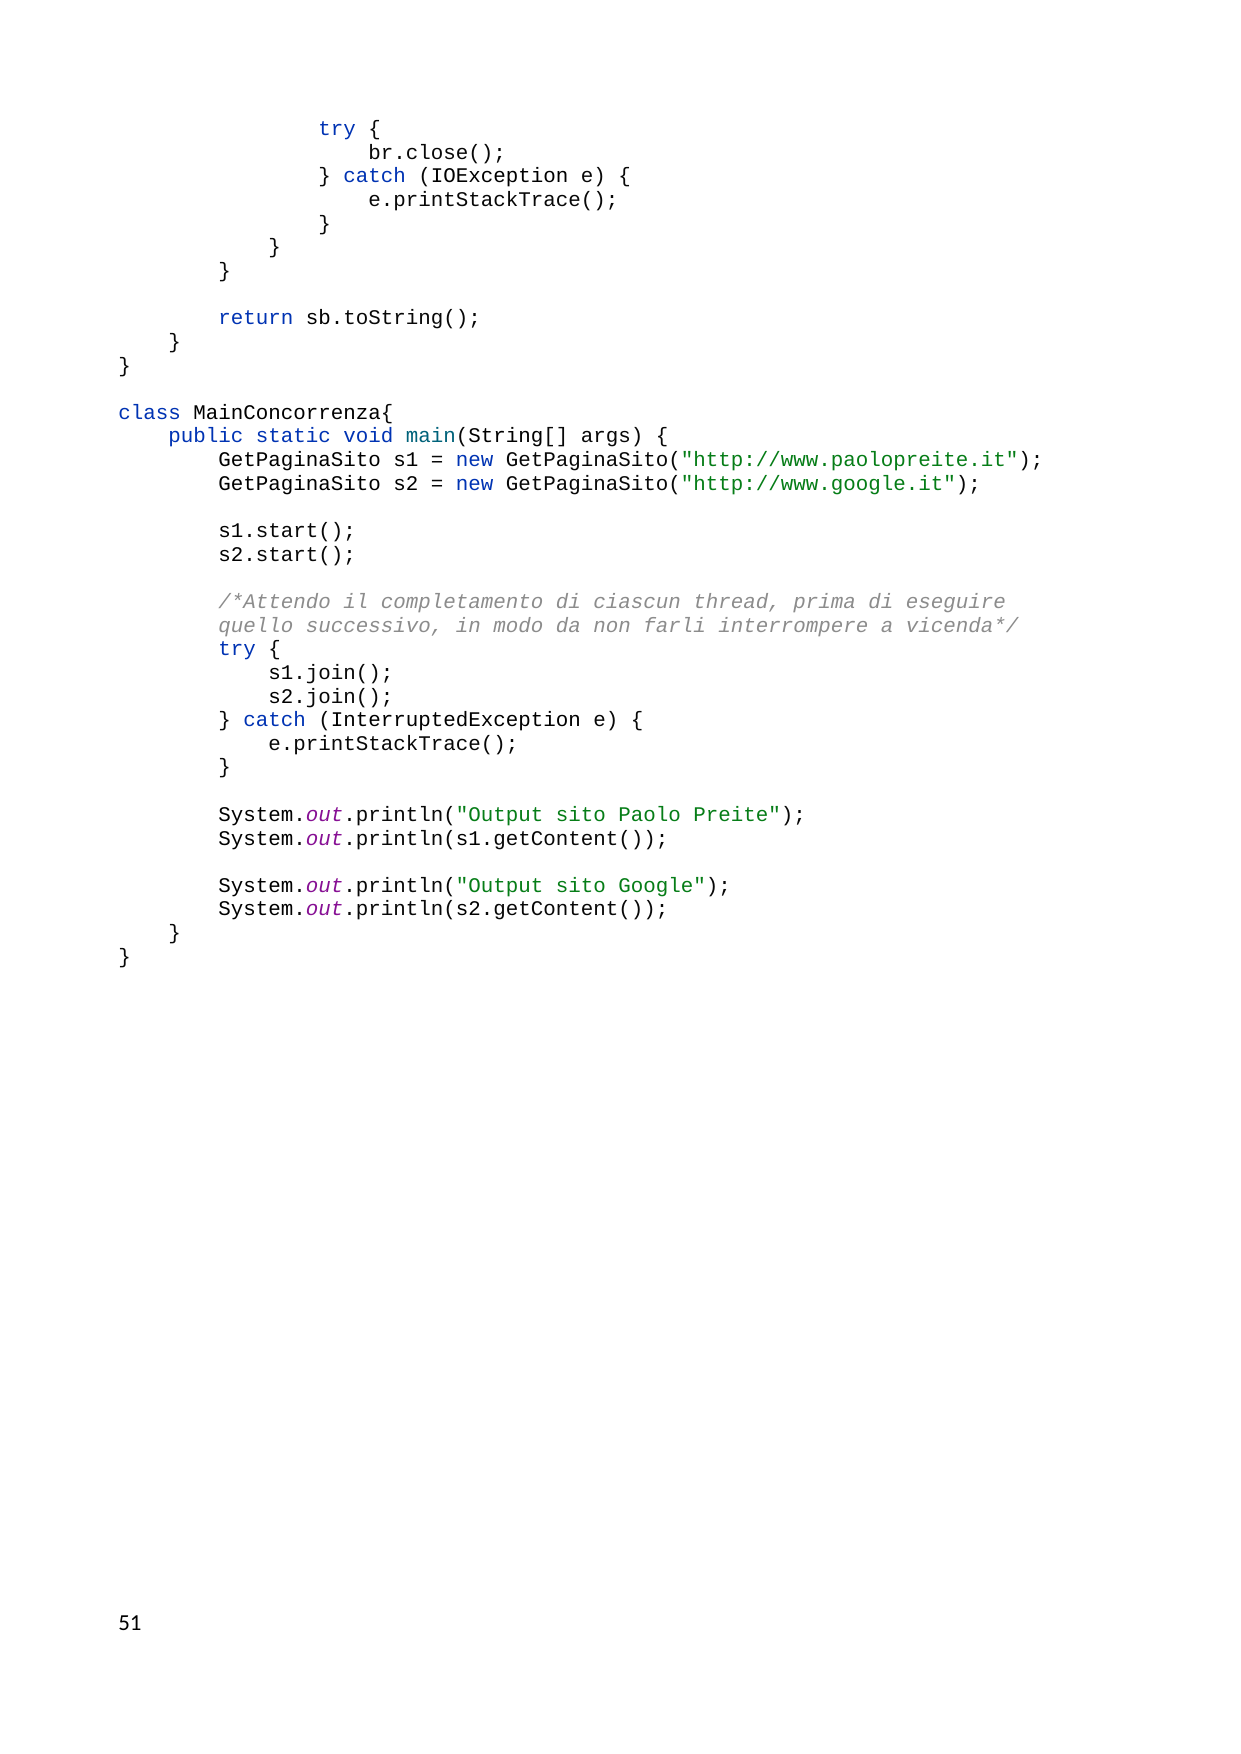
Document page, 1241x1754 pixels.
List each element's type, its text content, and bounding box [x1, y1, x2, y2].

text try { br.close(); } catch (IOException e) { e.printStackTrace(); } } } return sb.toString(); } } class MainConcorrenza{ public static void main(String[] args) { GetPaginaSito s1 = new GetPaginaSito("http://www.paolopreite.it"); GetPaginaSito s2 = new GetPaginaSito("http://www.google.it"); s1.start(); s2.start(); /*Attendo il completamento di ciascun thread, prima di eseguire quello successivo, in modo da non farli interrompere a vicenda*/ try { s1.join(); s2.join(); } catch (InterruptedException e) { e.printStackTrace(); } System.out.println("Output sito Paolo Preite"); System.out.println(s1.getContent()); System.out.println("Output sito Google"); System.out.println(s2.getContent()); } } [118, 118, 1122, 1025]
